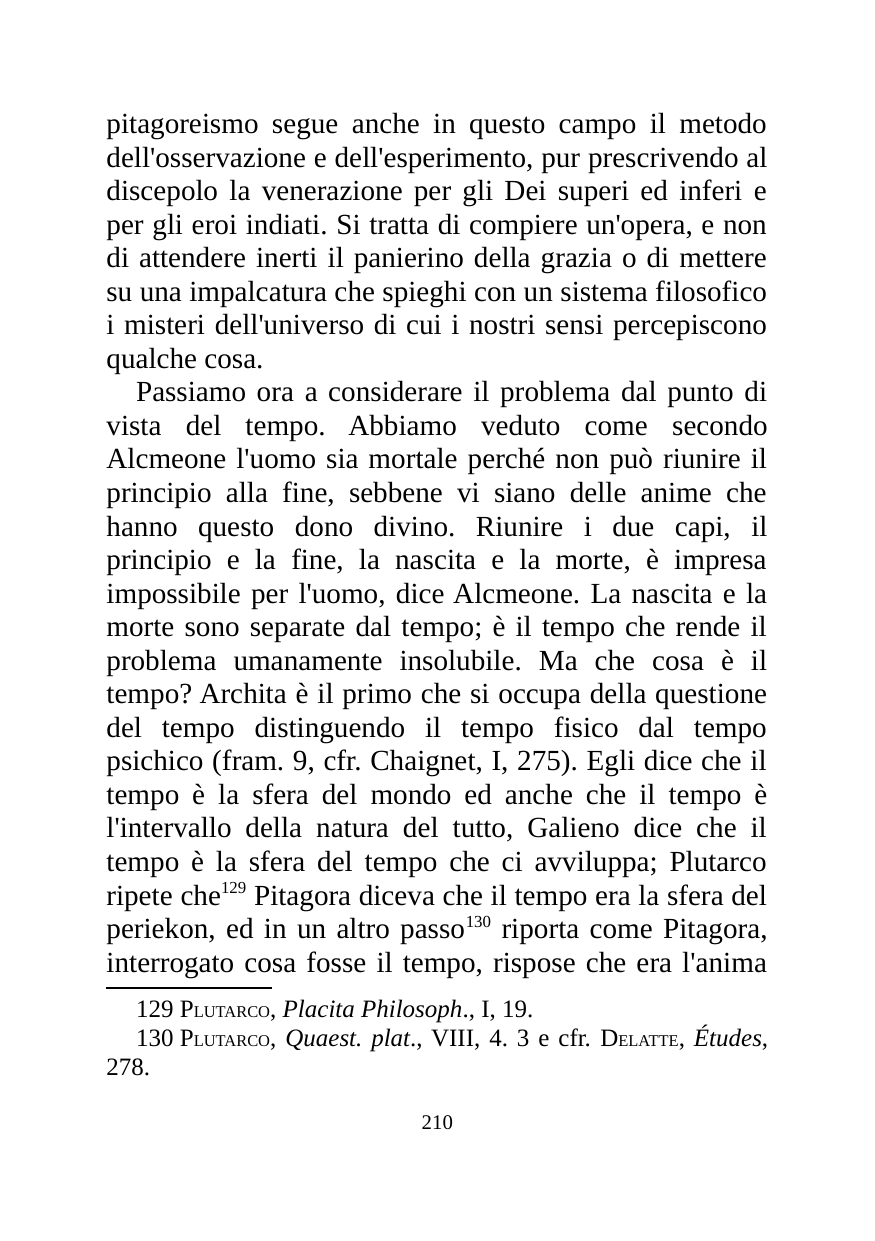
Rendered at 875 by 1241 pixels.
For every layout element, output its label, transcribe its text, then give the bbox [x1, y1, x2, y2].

text Plutarco, Placita Philosoph., I, 19. [106, 994, 768, 1023]
text Passiamo ora a considerare il problema dal punto di vista del tempo. Abbiamo veduto come secondo Alcmeone l'uomo sia mortale perché non può riunire il principio alla fine, sebbene vi siano delle anime che hanno questo dono divino. Riunire i due capi, il principio e la fine, la nascita e la morte, è impresa impossibile per l'uomo, dice Alcmeone. La nascita e la morte sono separate dal tempo; è il tempo che rende il problema umanamente insolubile. Ma che cosa è il tempo? Archita è il primo che si occupa della questione del tempo distinguendo il tempo fisico dal tempo psichico (fram. 9, cfr. Chaignet, I, 275). Egli dice che il tempo è la sfera del mondo ed anche che il tempo è l'intervallo della natura del tutto, Galieno dice che il tempo è la sfera del tempo che ci avviluppa; Plutarco ripete che Pitagora diceva che il tempo era la sfera del periekon, ed in un altro passo riporta come Pitagora, interrogato cosa fosse il tempo, rispose che era l'anima [106, 374, 768, 978]
text Plutarco, Quaest. plat., VIII, 4. 3 e cfr. Delatte, Études, 278. [106, 1023, 768, 1080]
text pitagoreismo segue anche in questo campo il metodo dell'osservazione e dell'esperimento, pur prescrivendo al discepolo la venerazione per gli Dei superi ed inferi e per gli eroi indiati. Si tratta di compiere un'opera, e non di attendere inerti il panierino della grazia o di mettere su una impalcatura che spieghi con un sistema filosofico i misteri dell'universo di cui i nostri sensi percepiscono qualche cosa. [106, 106, 768, 374]
